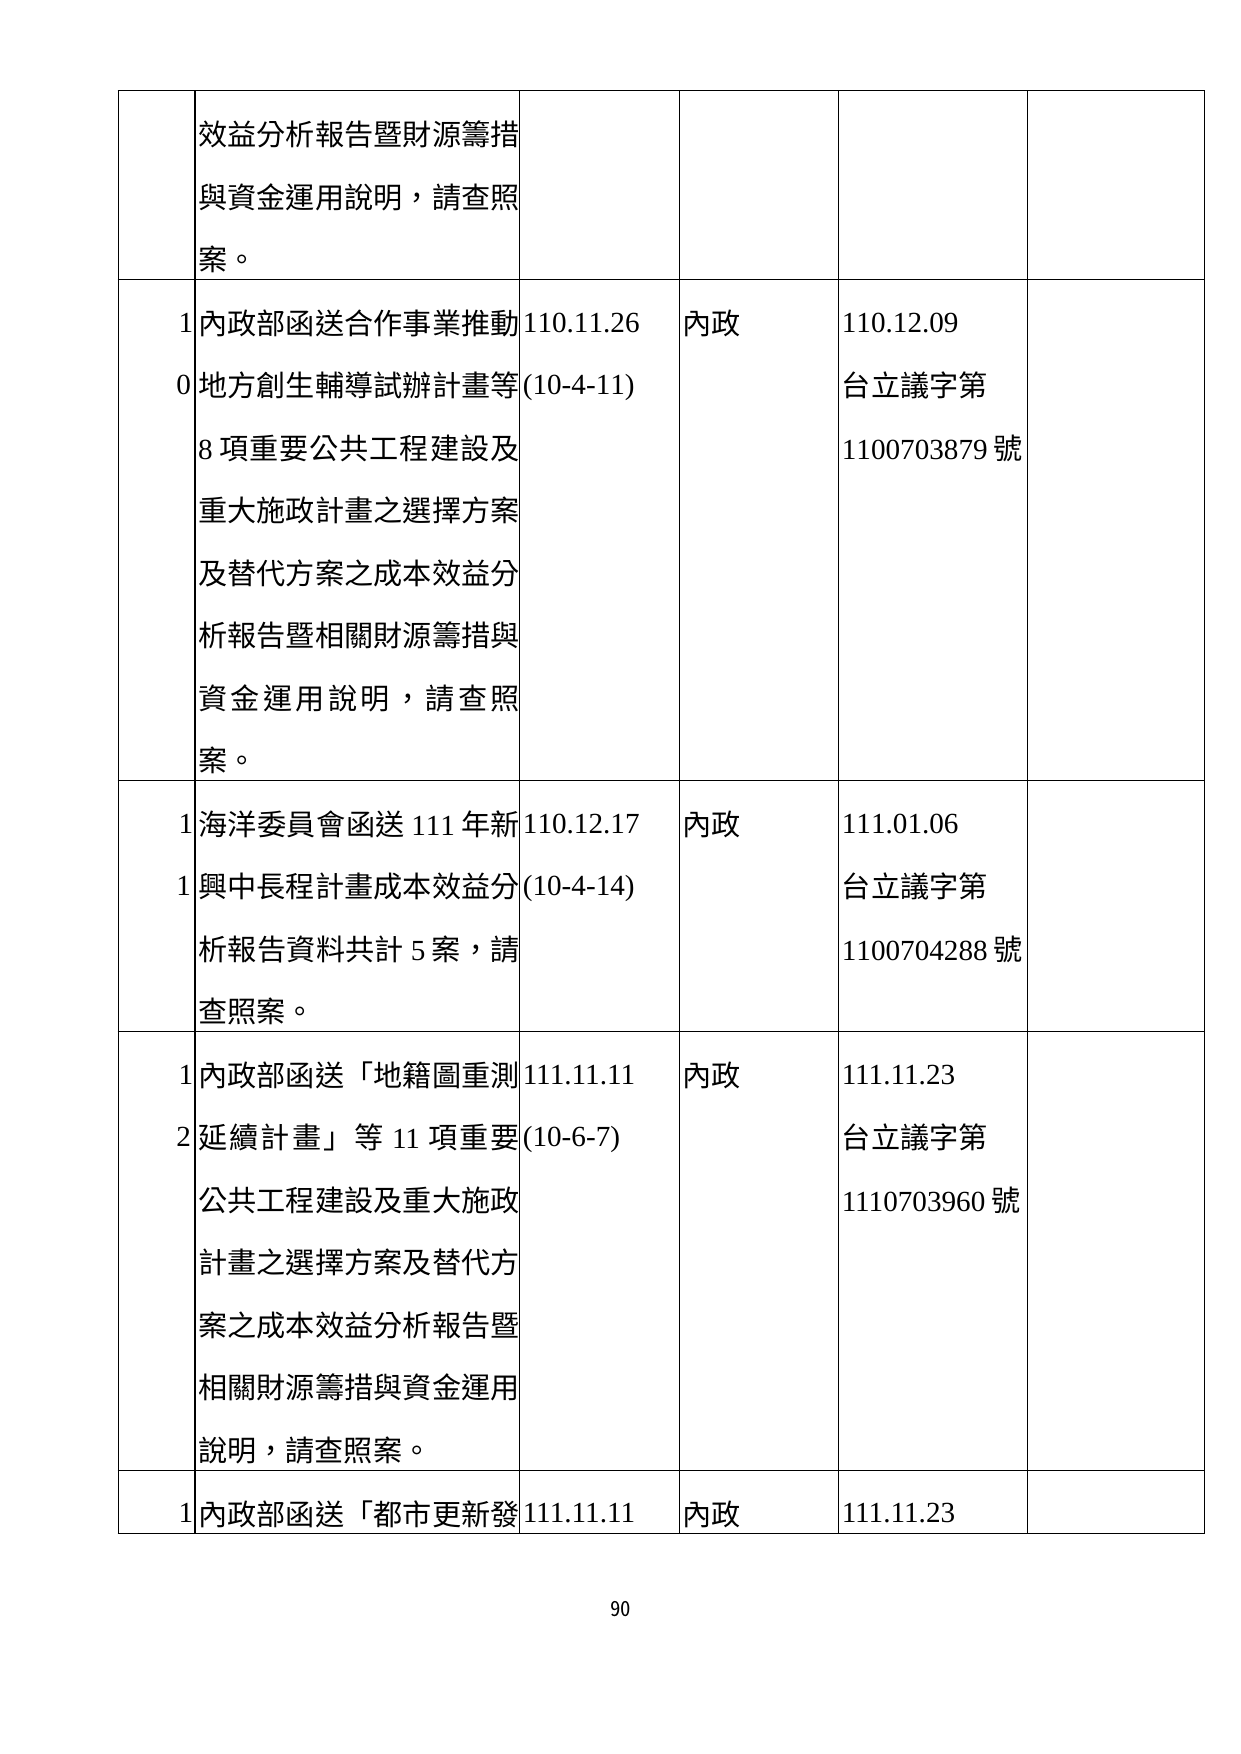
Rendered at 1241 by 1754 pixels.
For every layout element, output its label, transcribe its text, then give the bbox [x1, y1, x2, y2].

table_cell [119, 781, 194, 1031]
table_cell 111.11.11 [520, 1471, 679, 1533]
table_cell 110.12.17 (10-4-14) [520, 781, 679, 1031]
table_cell [119, 1032, 194, 1469]
table_cell [1028, 781, 1204, 1031]
table_cell [119, 280, 194, 780]
table_cell 110.11.26 (10-4-11) [520, 280, 679, 780]
table_cell [680, 91, 838, 279]
table_cell 內政 [680, 280, 838, 780]
table_cell [1028, 1032, 1204, 1469]
table_cell 110.12.09 台立議字第1100703879號 [839, 280, 1027, 780]
table_cell [119, 1471, 194, 1533]
table_cell 內政 [680, 1032, 838, 1469]
table_cell 內政 [680, 1471, 838, 1533]
table_cell 海洋委員會函送111年新興中長程計畫成本效益分析報告資料共計5案，請查照案。 [196, 781, 519, 1031]
table_cell [1028, 280, 1204, 780]
table_cell 內政部函送合作事業推動地方創生輔導試辦計畫等8項重要公共工程建設及重大施政計畫之選擇方案及替代方案之成本效益分析報告暨相關財源籌措與資金運用說明，請查照案。 [196, 280, 519, 780]
table_cell 111.11.11 (10-6-7) [520, 1032, 679, 1469]
table_cell [1028, 91, 1204, 279]
table_cell [520, 91, 679, 279]
table_cell 內政部函送「都市更新發 [196, 1471, 519, 1533]
table_cell 111.11.23 台立議字第1110703960號 [839, 1032, 1027, 1469]
table_cell [119, 91, 194, 279]
table_cell 效益分析報告暨財源籌措與資金運用說明，請查照案。 [196, 91, 519, 279]
table_cell [1028, 1471, 1204, 1533]
table_cell 內政 [680, 781, 838, 1031]
table_cell 111.11.23 [839, 1471, 1027, 1533]
table_cell 內政部函送「地籍圖重測延續計畫」等11項重要公共工程建設及重大施政計畫之選擇方案及替代方案之成本效益分析報告暨相關財源籌措與資金運用說明，請查照案。 [196, 1032, 519, 1469]
table_cell 111.01.06 台立議字第1100704288號 [839, 781, 1027, 1031]
table_cell [839, 91, 1027, 279]
